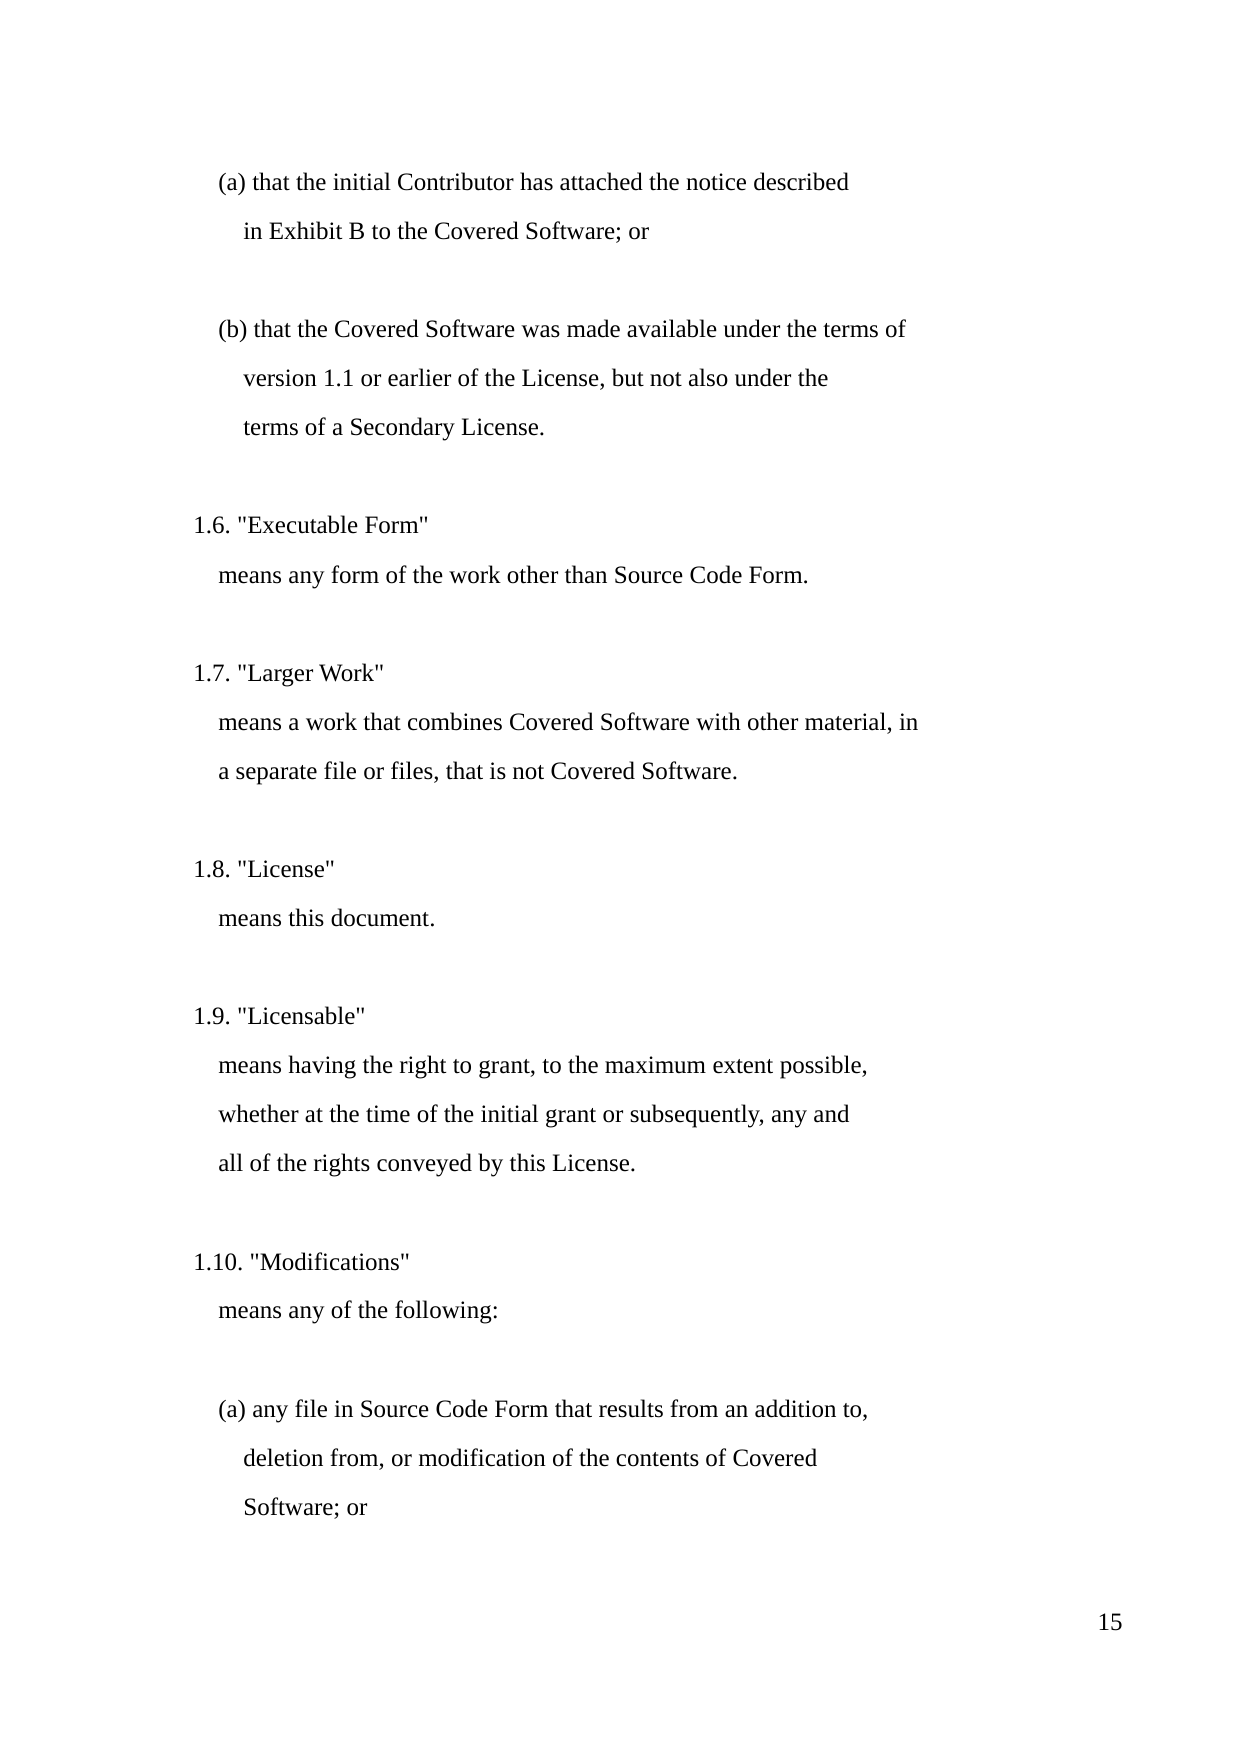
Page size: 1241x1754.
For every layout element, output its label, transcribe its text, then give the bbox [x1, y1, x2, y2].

text a separate file or files, that is not Covered Software. [193, 756, 1122, 785]
text in Exhibit B to the Covered Software; or [193, 216, 1122, 245]
text 1.6. "Executable Form" [193, 511, 1122, 539]
text (a) any file in Source Code Form that results from an addition to, [193, 1394, 1122, 1422]
text means any form of the work other than Source Code Form. [193, 560, 1122, 588]
text terms of a Secondary License. [193, 412, 1122, 441]
text 1.10. "Modifications" [193, 1247, 1122, 1275]
text means a work that combines Covered Software with other material, in [193, 707, 1122, 736]
text Software; or [193, 1492, 1122, 1521]
text version 1.1 or earlier of the License, but not also under the [193, 363, 1122, 392]
text whether at the time of the initial grant or subsequently, any and [193, 1099, 1122, 1128]
text 1.9. "Licensable" [193, 1001, 1122, 1030]
text deletion from, or modification of the contents of Covered [193, 1443, 1122, 1472]
text means this document. [193, 903, 1122, 932]
text (a) that the initial Contributor has attached the notice described [193, 167, 1122, 196]
text means any of the following: [193, 1296, 1122, 1324]
text 1.7. "Larger Work" [193, 658, 1122, 687]
text 1.8. "License" [193, 854, 1122, 883]
text means having the right to grant, to the maximum extent possible, [193, 1050, 1122, 1079]
text all of the rights conveyed by this License. [193, 1148, 1122, 1177]
text (b) that the Covered Software was made available under the terms of [193, 314, 1122, 343]
